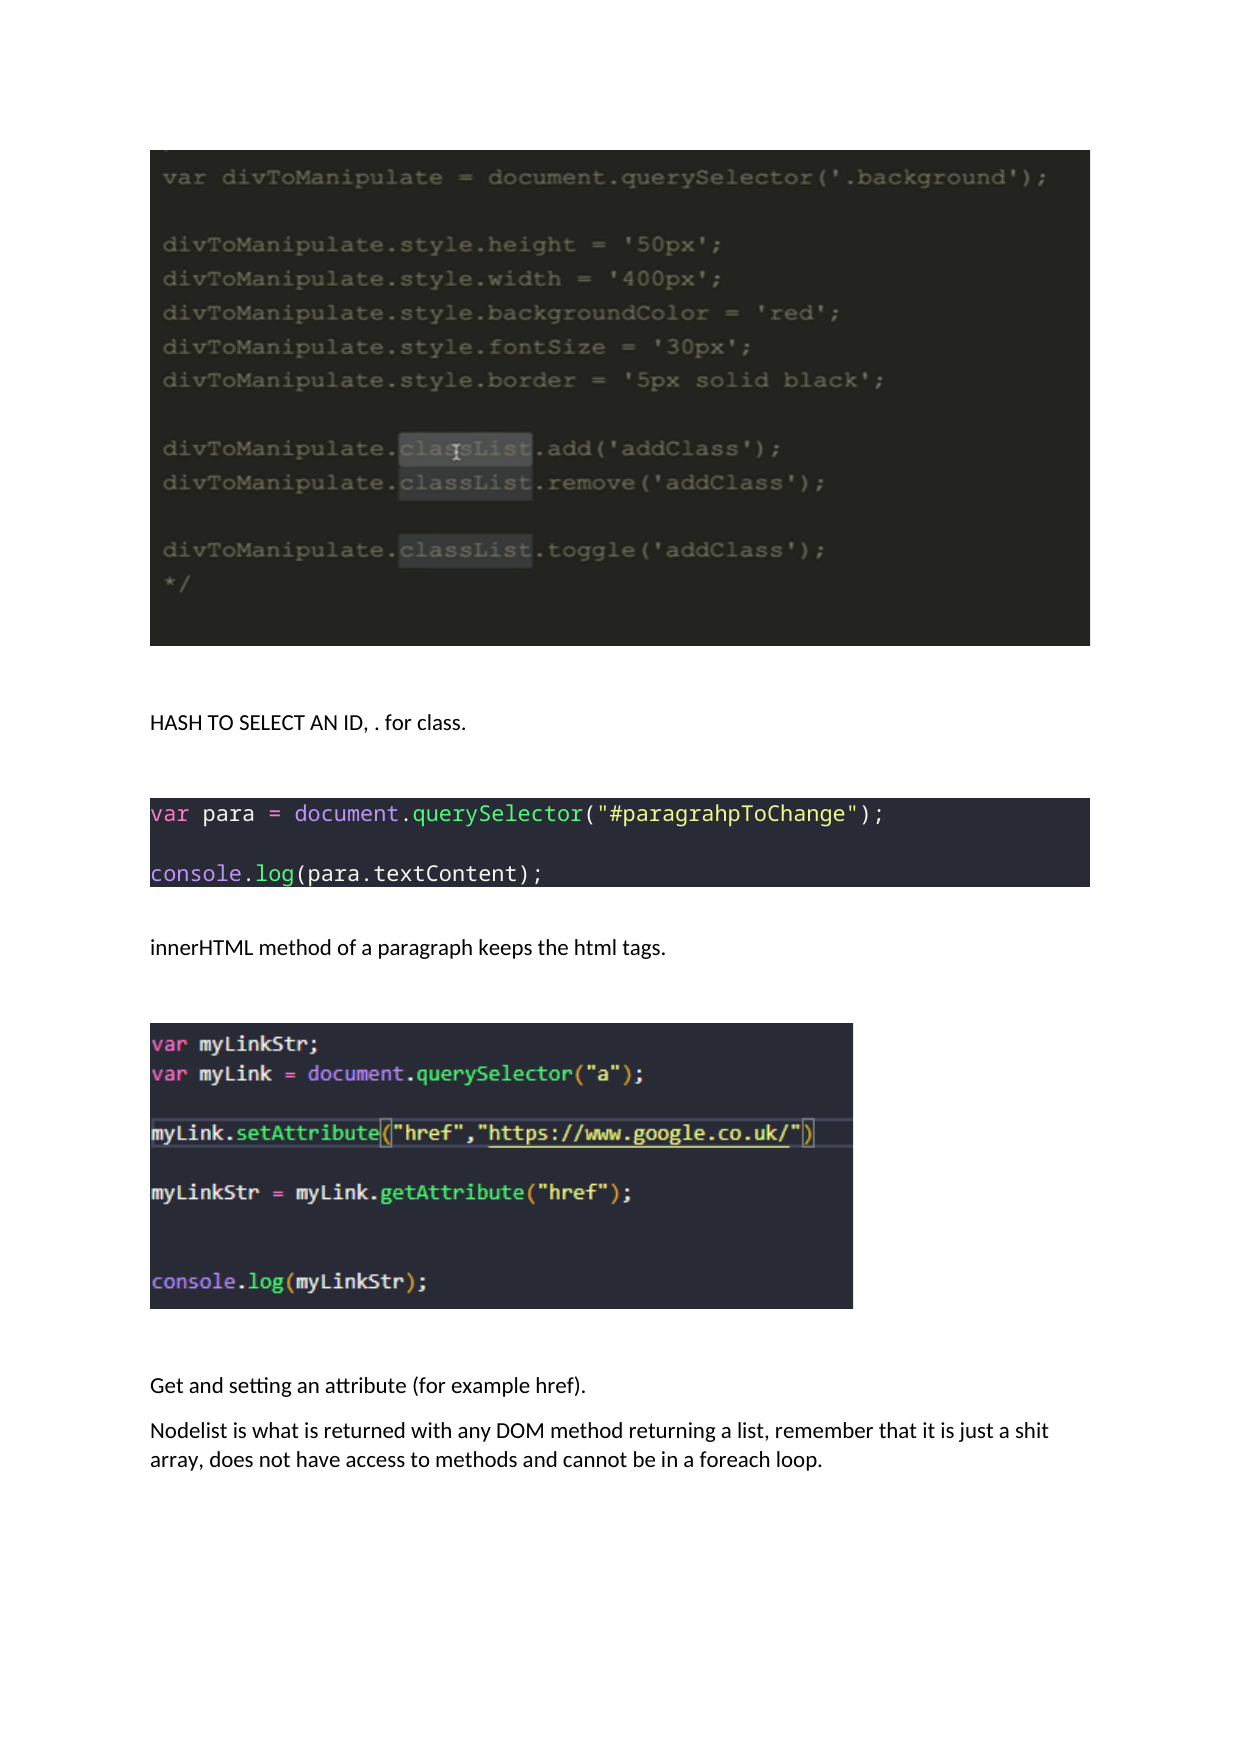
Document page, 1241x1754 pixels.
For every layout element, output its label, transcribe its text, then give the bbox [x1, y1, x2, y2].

text innerHTML method of a paragraph keeps the html tags. [150, 933, 1090, 961]
text HASH TO SELECT AN ID, . for class. [150, 708, 1090, 736]
text Nodelist is what is returned with any DOM method returning a list, remember that it is just a shit array, does not have access to methods and cannot be in a foreach loop. [150, 1417, 1090, 1473]
text console.log(para.textContent); [150, 858, 1090, 887]
text var para = document.querySelector("#paragrahpToChange"); [150, 798, 1090, 828]
text Get and setting an attribute (for example href). [150, 1371, 1090, 1399]
